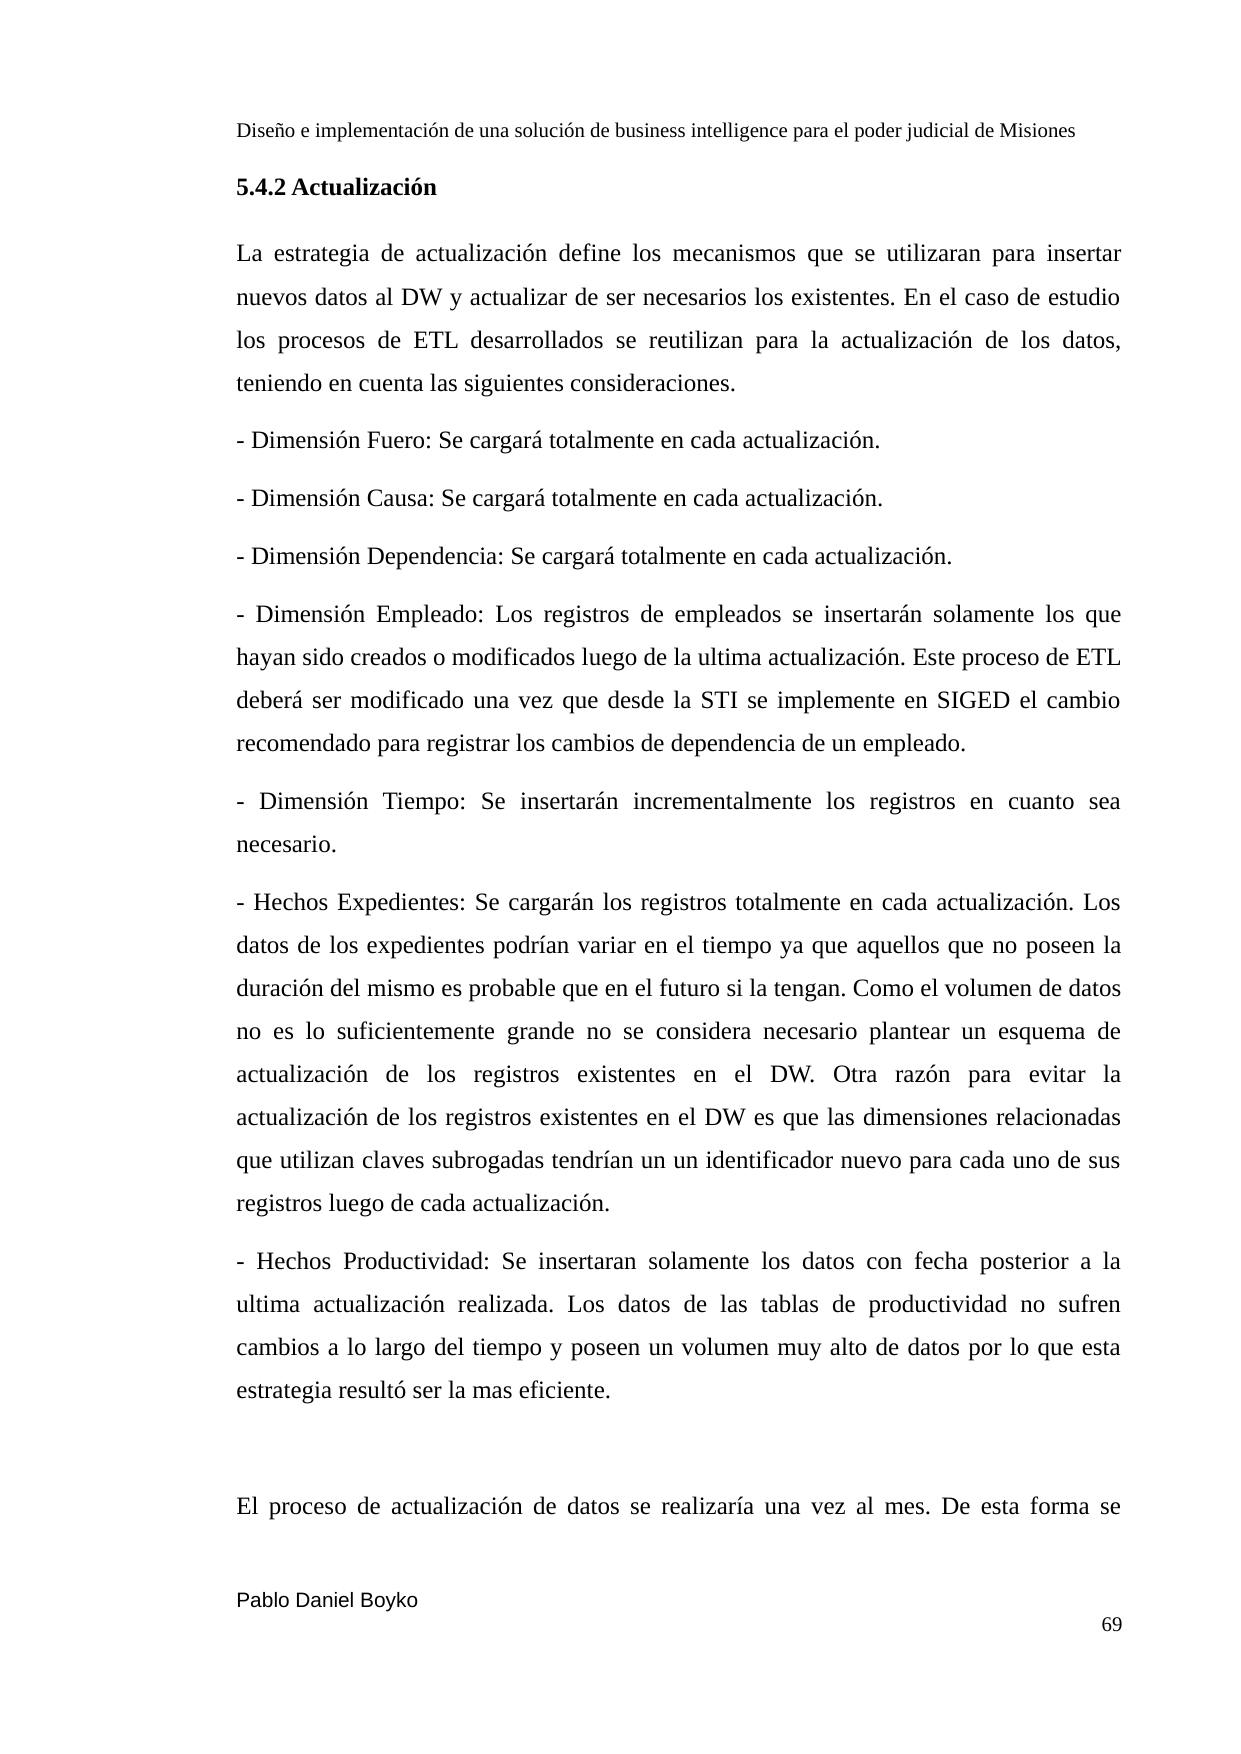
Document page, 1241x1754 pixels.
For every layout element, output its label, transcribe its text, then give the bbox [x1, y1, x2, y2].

text - Dimensión Fuero: Se cargará totalmente en cada actualización. [236, 426, 1122, 454]
text La estrategia de actualización define los mecanismos que se utilizaran para insertar nuevos datos al DW y actualizar de ser necesarios los existentes. En el caso de estudio los procesos de ETL desarrollados se reutilizan para la actualización de los datos, teniendo en cuenta las siguientes consideraciones. [236, 238, 1122, 397]
text - Dimensión Causa: Se cargará totalmente en cada actualización. [236, 483, 1122, 512]
text - Dimensión Tiempo: Se insertarán incrementalmente los registros en cuanto sea necesario. [236, 786, 1122, 858]
text El proceso de actualización de datos se realizaría una vez al mes. De esta forma se [236, 1491, 1122, 1520]
text - Dimensión Empleado: Los registros de empleados se insertarán solamente los que hayan sido creados o modificados luego de la ultima actualización. Este proceso de ETL deberá ser modificado una vez que desde la STI se implemente en SIGED el cambio recomendado para registrar los cambios de dependencia de un empleado. [236, 599, 1122, 757]
text - Dimensión Dependencia: Se cargará totalmente en cada actualización. [236, 541, 1122, 570]
text - Hechos Expedientes: Se cargarán los registros totalmente en cada actualización. Los datos de los expedientes podrían variar en el tiempo ya que aquellos que no poseen la duración del mismo es probable que en el futuro si la tengan. Como el volumen de datos no es lo suficientemente grande no se considera necesario plantear un esquema de actualización de los registros existentes en el DW. Otra razón para evitar la actualización de los registros existentes en el DW es que las dimensiones relacionadas que utilizan claves subrogadas tendrían un un identificador nuevo para cada uno de sus registros luego de cada actualización. [236, 887, 1122, 1217]
text - Hechos Productividad: Se insertaran solamente los datos con fecha posterior a la ultima actualización realizada. Los datos de las tablas de productividad no sufren cambios a lo largo del tiempo y poseen un volumen muy alto de datos por lo que esta estrategia resultó ser la mas eficiente. [236, 1246, 1122, 1404]
subtitle 5.4.2 Actualización [236, 172, 1122, 200]
